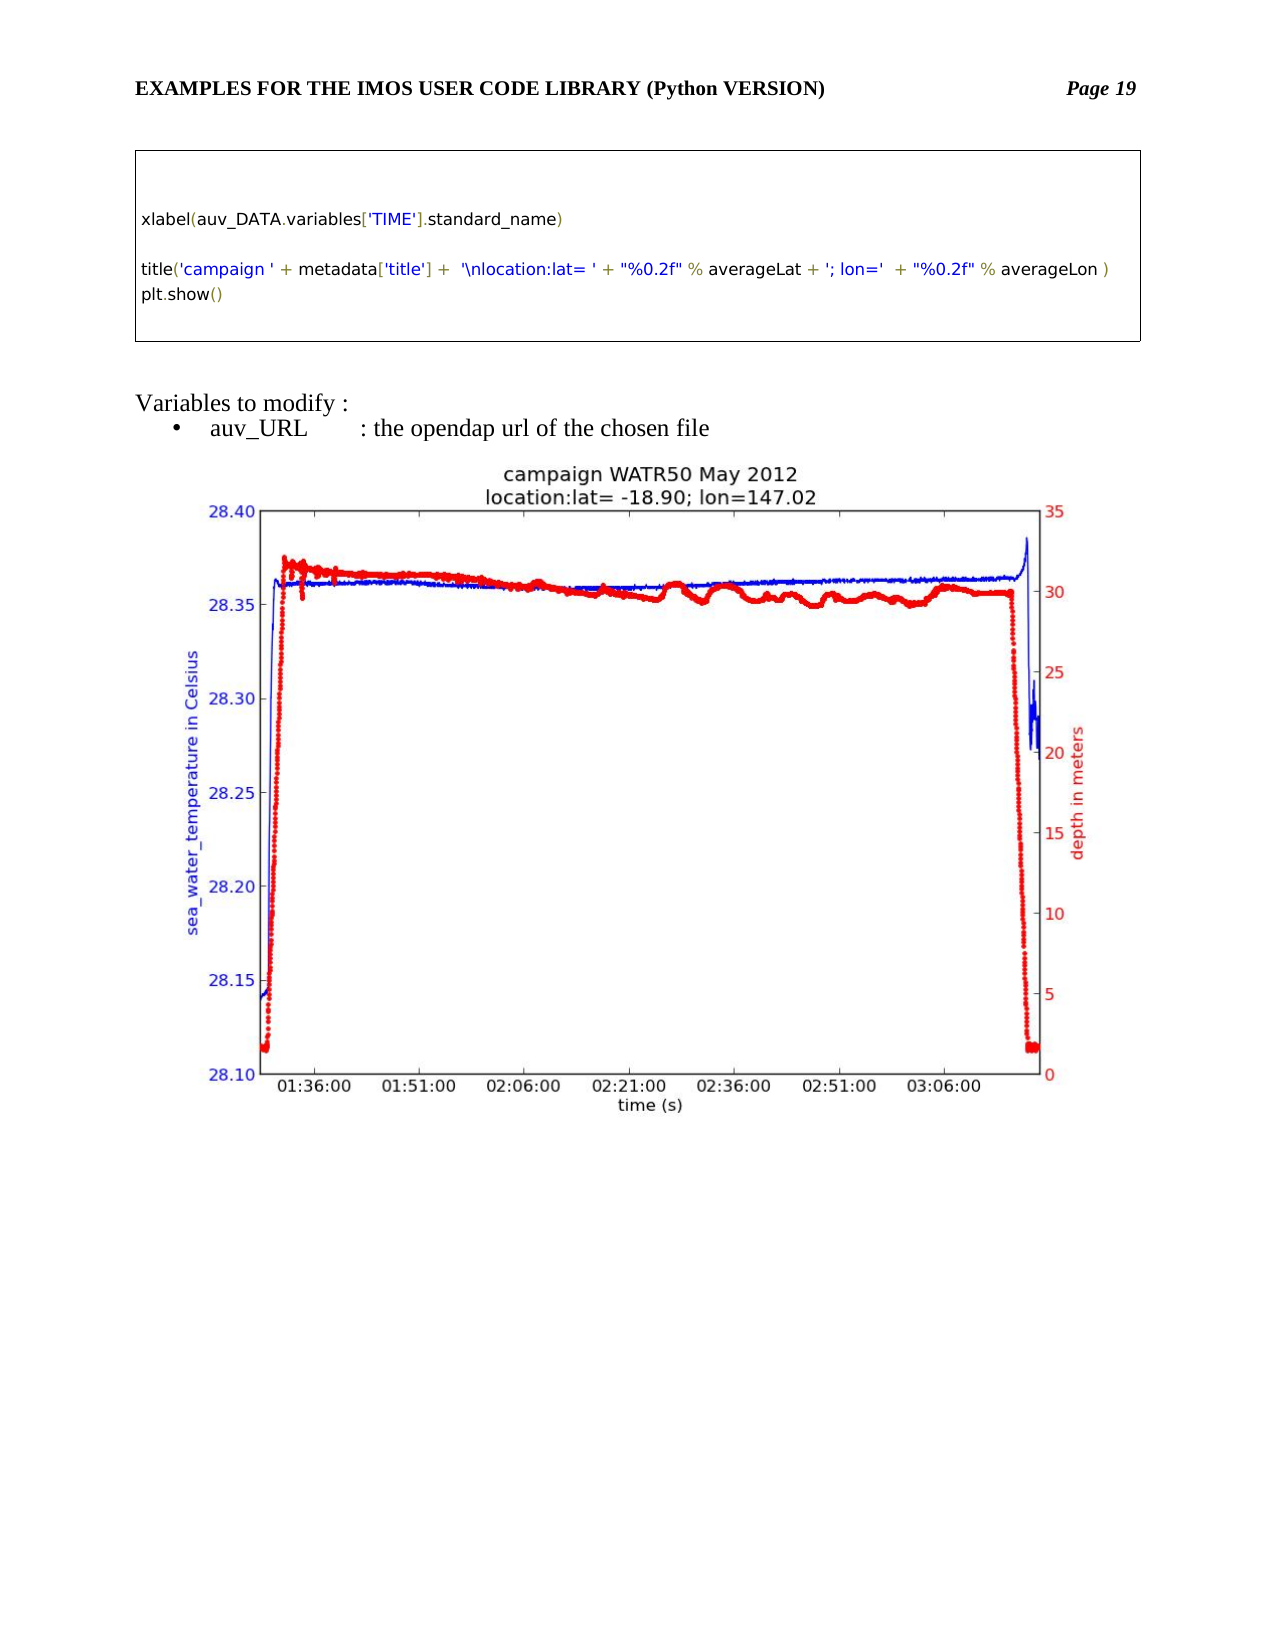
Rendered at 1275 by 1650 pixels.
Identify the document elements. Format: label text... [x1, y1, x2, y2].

picture [135, 441, 1140, 1145]
text Variables to modify : [135, 391, 1140, 416]
list auv_URL : the opendap url of the chosen file [172, 416, 1140, 441]
table_header xlabel(auv_DATA.variables['TIME'].standard_name) title('campaign ' + metadata['title'] + '\nlocation:lat= ' + "%0.2f" % averageLat + '; lon=' + "%0.2f" % averageLon ) plt.show() [136, 151, 1140, 341]
